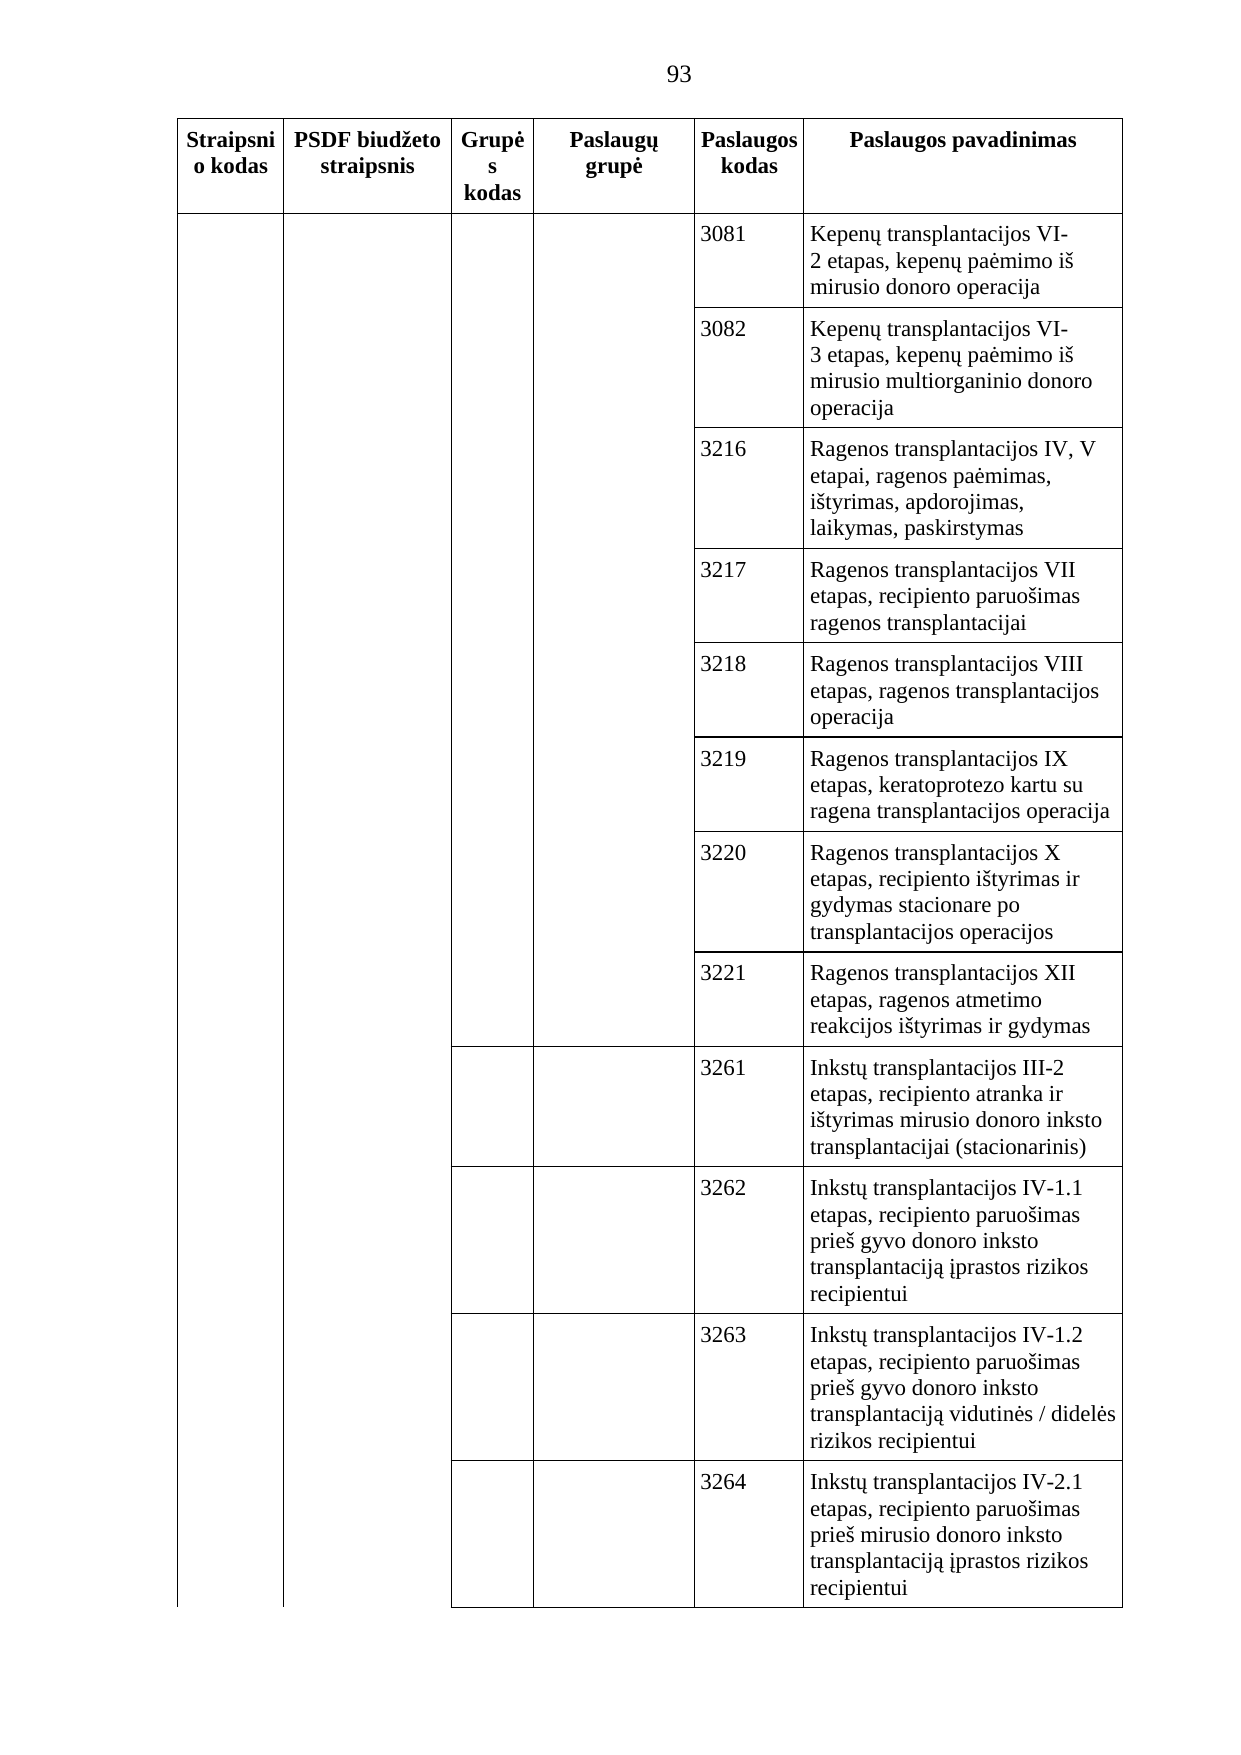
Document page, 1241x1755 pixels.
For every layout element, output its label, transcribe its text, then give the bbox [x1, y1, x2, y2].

table_header Straipsnio kodas [178, 119, 283, 212]
table_header Grupės kodas [452, 119, 533, 212]
table_cell [284, 642, 451, 736]
table_cell [284, 548, 451, 642]
table_cell [452, 214, 533, 307]
table_cell [534, 1461, 694, 1607]
table_cell Ragenos transplantacijos IX etapas, keratoprotezo kartu su ragena transplantacijos operacija [804, 738, 1122, 831]
table_cell [452, 307, 533, 1046]
table_cell Ragenos transplantacijos VIII etapas, ragenos transplantacijos operacija [804, 643, 1122, 736]
table_cell [452, 1314, 533, 1460]
table_cell 3264 [695, 1461, 803, 1607]
table_cell [534, 1314, 694, 1460]
table_cell [178, 214, 283, 307]
table_header Paslaugų grupė [534, 119, 694, 212]
table_cell [284, 831, 451, 951]
table_cell [284, 1166, 451, 1313]
table_cell Ragenos transplantacijos XII etapas, ragenos atmetimo reakcijos ištyrimas ir gydymas [804, 953, 1122, 1046]
table_cell [284, 1313, 451, 1460]
table_cell [534, 214, 694, 307]
table_cell 3082 [695, 308, 803, 427]
table_cell Inkstų transplantacijos III-2 etapas, recipiento atranka ir ištyrimas mirusio donoro inksto transplantacijai (stacionarinis) [804, 1047, 1122, 1166]
table_cell [284, 736, 451, 831]
table_cell [284, 1460, 451, 1607]
table_cell Kepenų transplantacijos VI-2 etapas, kepenų paėmimo iš mirusio donoro operacija [804, 214, 1122, 307]
table_cell [178, 1460, 283, 1607]
table_cell [178, 1046, 283, 1166]
table_cell [178, 1166, 283, 1313]
table_cell [284, 951, 451, 1046]
table_cell 3081 [695, 214, 803, 307]
table_cell [534, 1167, 694, 1313]
table_cell 3216 [695, 428, 803, 548]
table_cell [178, 548, 283, 642]
table_cell [534, 307, 694, 1046]
table_cell [284, 427, 451, 548]
table_cell [178, 427, 283, 548]
table_cell Inkstų transplantacijos IV-1.1 etapas, recipiento paruošimas prieš gyvo donoro inksto transplantaciją įprastos rizikos recipientui [804, 1167, 1122, 1313]
table_cell [178, 831, 283, 951]
table_cell 3219 [695, 738, 803, 831]
table_cell Inkstų transplantacijos IV-2.1 etapas, recipiento paruošimas prieš mirusio donoro inksto transplantaciją įprastos rizikos recipientui [804, 1461, 1122, 1607]
table_cell [178, 951, 283, 1046]
table_cell Ragenos transplantacijos X etapas, recipiento ištyrimas ir gydymas stacionare po transplantacijos operacijos [804, 832, 1122, 951]
table_cell [178, 1313, 283, 1460]
table_cell 3218 [695, 643, 803, 736]
table_cell 3262 [695, 1167, 803, 1313]
table_cell [534, 1047, 694, 1166]
table_cell [452, 1461, 533, 1607]
table_cell [284, 307, 451, 427]
table_cell 3220 [695, 832, 803, 951]
table_cell 3221 [695, 953, 803, 1046]
table_header Paslaugos pavadinimas [804, 119, 1122, 212]
table_cell [178, 642, 283, 736]
table_cell [452, 1167, 533, 1313]
table_cell [284, 1046, 451, 1166]
table_cell [284, 214, 451, 307]
table_header PSDF biudžeto straipsnis [284, 119, 451, 212]
table_cell [178, 736, 283, 831]
table_cell 3261 [695, 1047, 803, 1166]
table_cell Ragenos transplantacijos VII etapas, recipiento paruošimas ragenos transplantacijai [804, 549, 1122, 642]
table_cell [452, 1047, 533, 1166]
table_cell 3217 [695, 549, 803, 642]
table_cell Kepenų transplantacijos VI-3 etapas, kepenų paėmimo iš mirusio multiorganinio donoro operacija [804, 308, 1122, 427]
table_cell 3263 [695, 1314, 803, 1460]
table_cell Ragenos transplantacijos IV, V etapai, ragenos paėmimas, ištyrimas, apdorojimas, laikymas, paskirstymas [804, 428, 1122, 548]
table_cell [178, 307, 283, 427]
table_cell Inkstų transplantacijos IV-1.2 etapas, recipiento paruošimas prieš gyvo donoro inksto transplantaciją vidutinės / didelės rizikos recipientui [804, 1314, 1122, 1460]
table_header Paslaugos kodas [695, 119, 803, 212]
